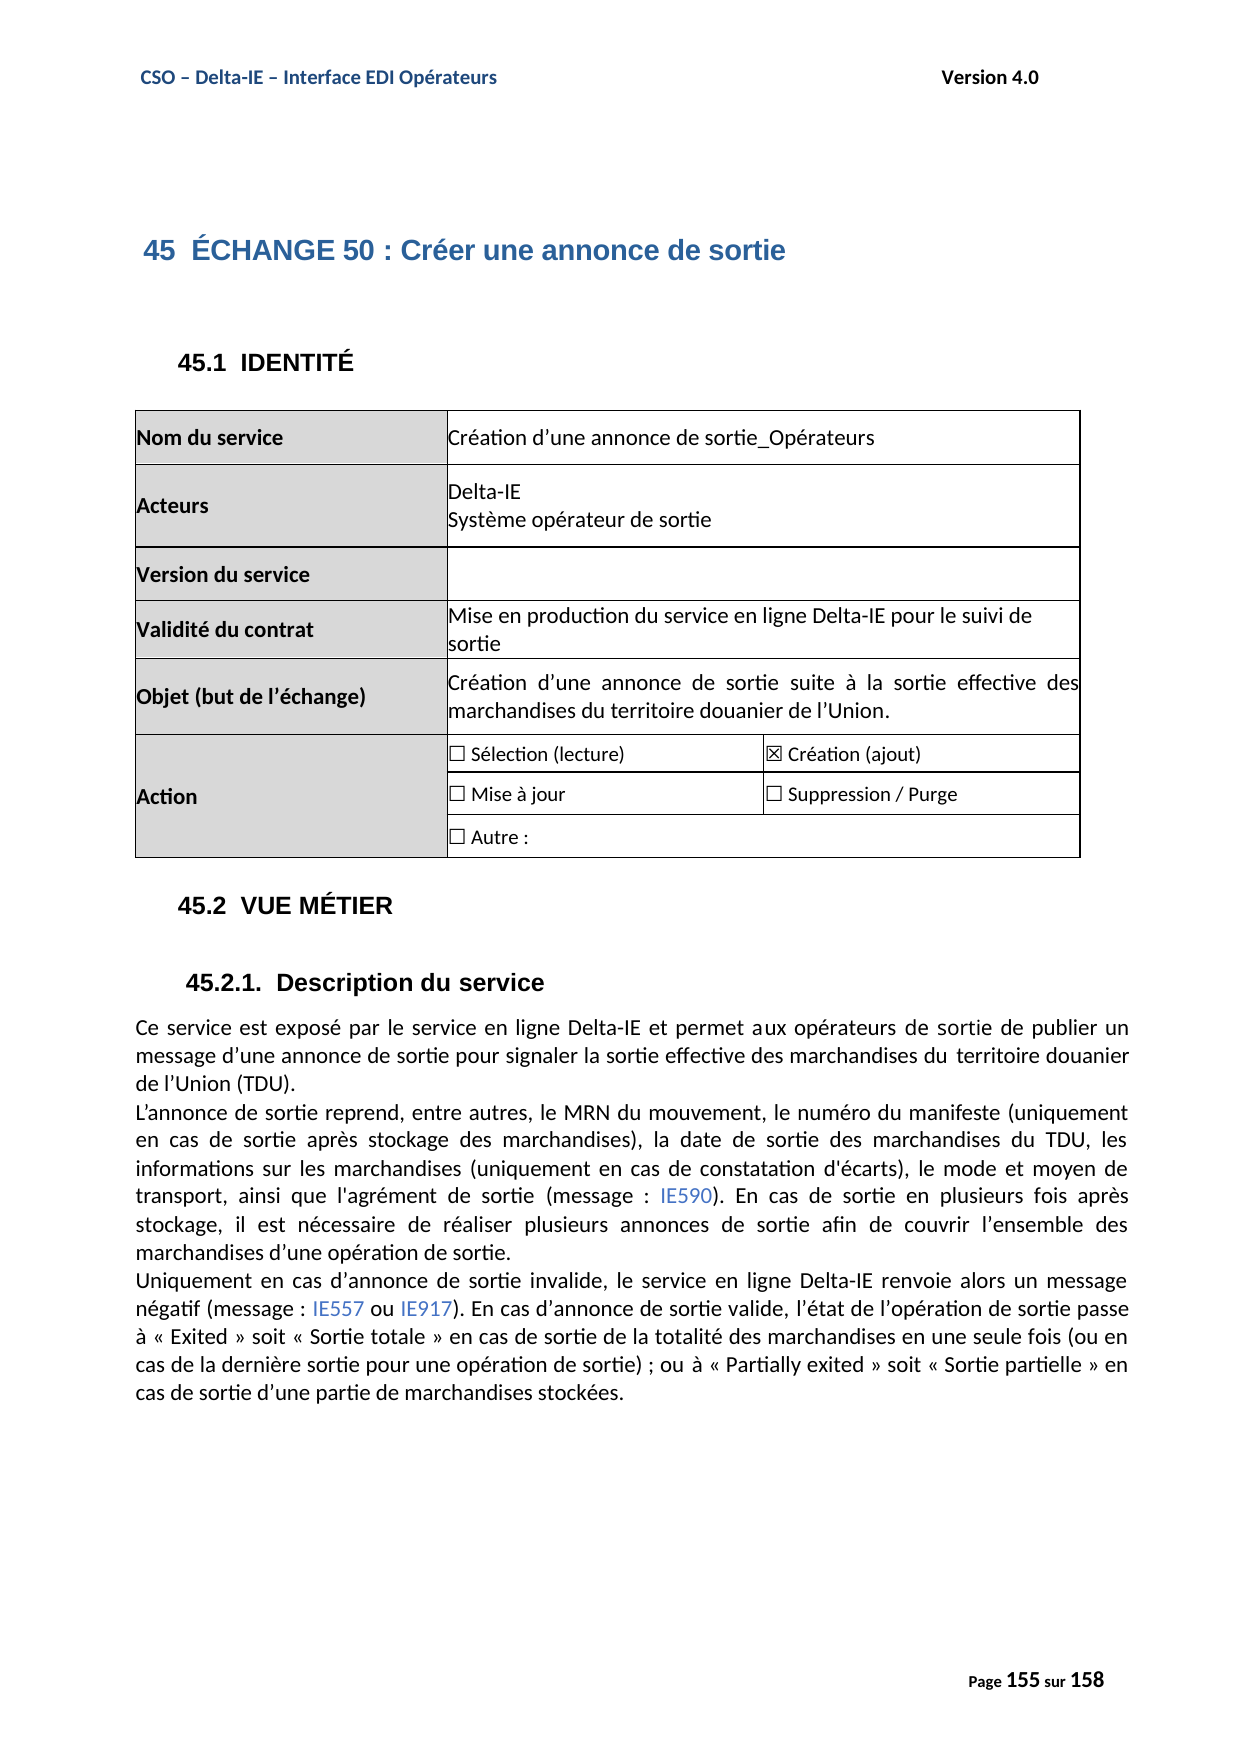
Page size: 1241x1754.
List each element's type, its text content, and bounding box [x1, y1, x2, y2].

table_header Nom du service [136, 411, 447, 463]
table_cell Delta-IE Système opérateur de sortie [448, 465, 1079, 546]
text Uniquement en cas d’annonce de sortie invalide, le service en ligne Delta-IE renvoie alors un message négatif (message : IE557 ou IE917). En cas d’annonce de sortie valide, l’état de l’opération de sortie passe à « Exited » soit « Sortie totale » en cas de sortie de la totalité des marchandises en une seule fois (ou en cas de la dernière sortie pour une opération de sortie) ; ou à « Partially exited » soit « Sortie partielle » en cas de sortie d’une partie de marchandises stockées. [135, 1266, 1130, 1406]
table_cell Version du service [136, 548, 447, 600]
text Ce service est exposé par le service en ligne Delta-IE et permet aux opérateurs de sortie de publier un message d’une annonce de sortie pour signaler la sortie effective des marchandises du territoire douanier de l’Union (TDU). [135, 1013, 1130, 1098]
table_cell Validité du contrat [136, 601, 447, 657]
text L’annonce de sortie reprend, entre autres, le MRN du mouvement, le numéro du manifeste (uniquement en cas de sortie après stockage des marchandises), la date de sortie des marchandises du TDU, les informations sur les marchandises (uniquement en cas de constatation d'écarts), le mode et moyen de transport, ainsi que l'agrément de sortie (message : IE590). En cas de sortie en plusieurs fois après stockage, il est nécessaire de réaliser plusieurs annonces de sortie afin de couvrir l’ensemble des marchandises d’une opération de sortie. [135, 1098, 1130, 1266]
subtitle ÉCHANGE 50 : Créer une annonce de sortie [135, 233, 903, 267]
table_cell ☐ Mise à jour [448, 773, 763, 814]
table_cell [448, 548, 1079, 600]
table_cell ☒ Création (ajout) [764, 735, 1079, 771]
table_header Création d’une annonce de sortie_Opérateurs [448, 411, 1079, 463]
subtitle VUE MÉTIER [171, 891, 1130, 919]
table_cell ☐ Suppression / Purge [764, 773, 1079, 814]
table_cell Action [136, 735, 447, 857]
subtitle Description du service [186, 968, 1130, 997]
subtitle IDENTITÉ [171, 348, 1130, 377]
table_cell Création d’une annonce de sortie suite à la sortie effective des marchandises du territoire douanier de l’Union. [448, 659, 1079, 734]
table_cell Mise en production du service en ligne Delta-IE pour le suivi de sortie [448, 601, 1079, 657]
table_cell ☐ Sélection (lecture) [448, 735, 763, 771]
table_cell Acteurs [136, 465, 447, 546]
table_cell ☐ Autre : [448, 815, 1079, 857]
table_cell Objet (but de l’échange) [136, 659, 447, 734]
